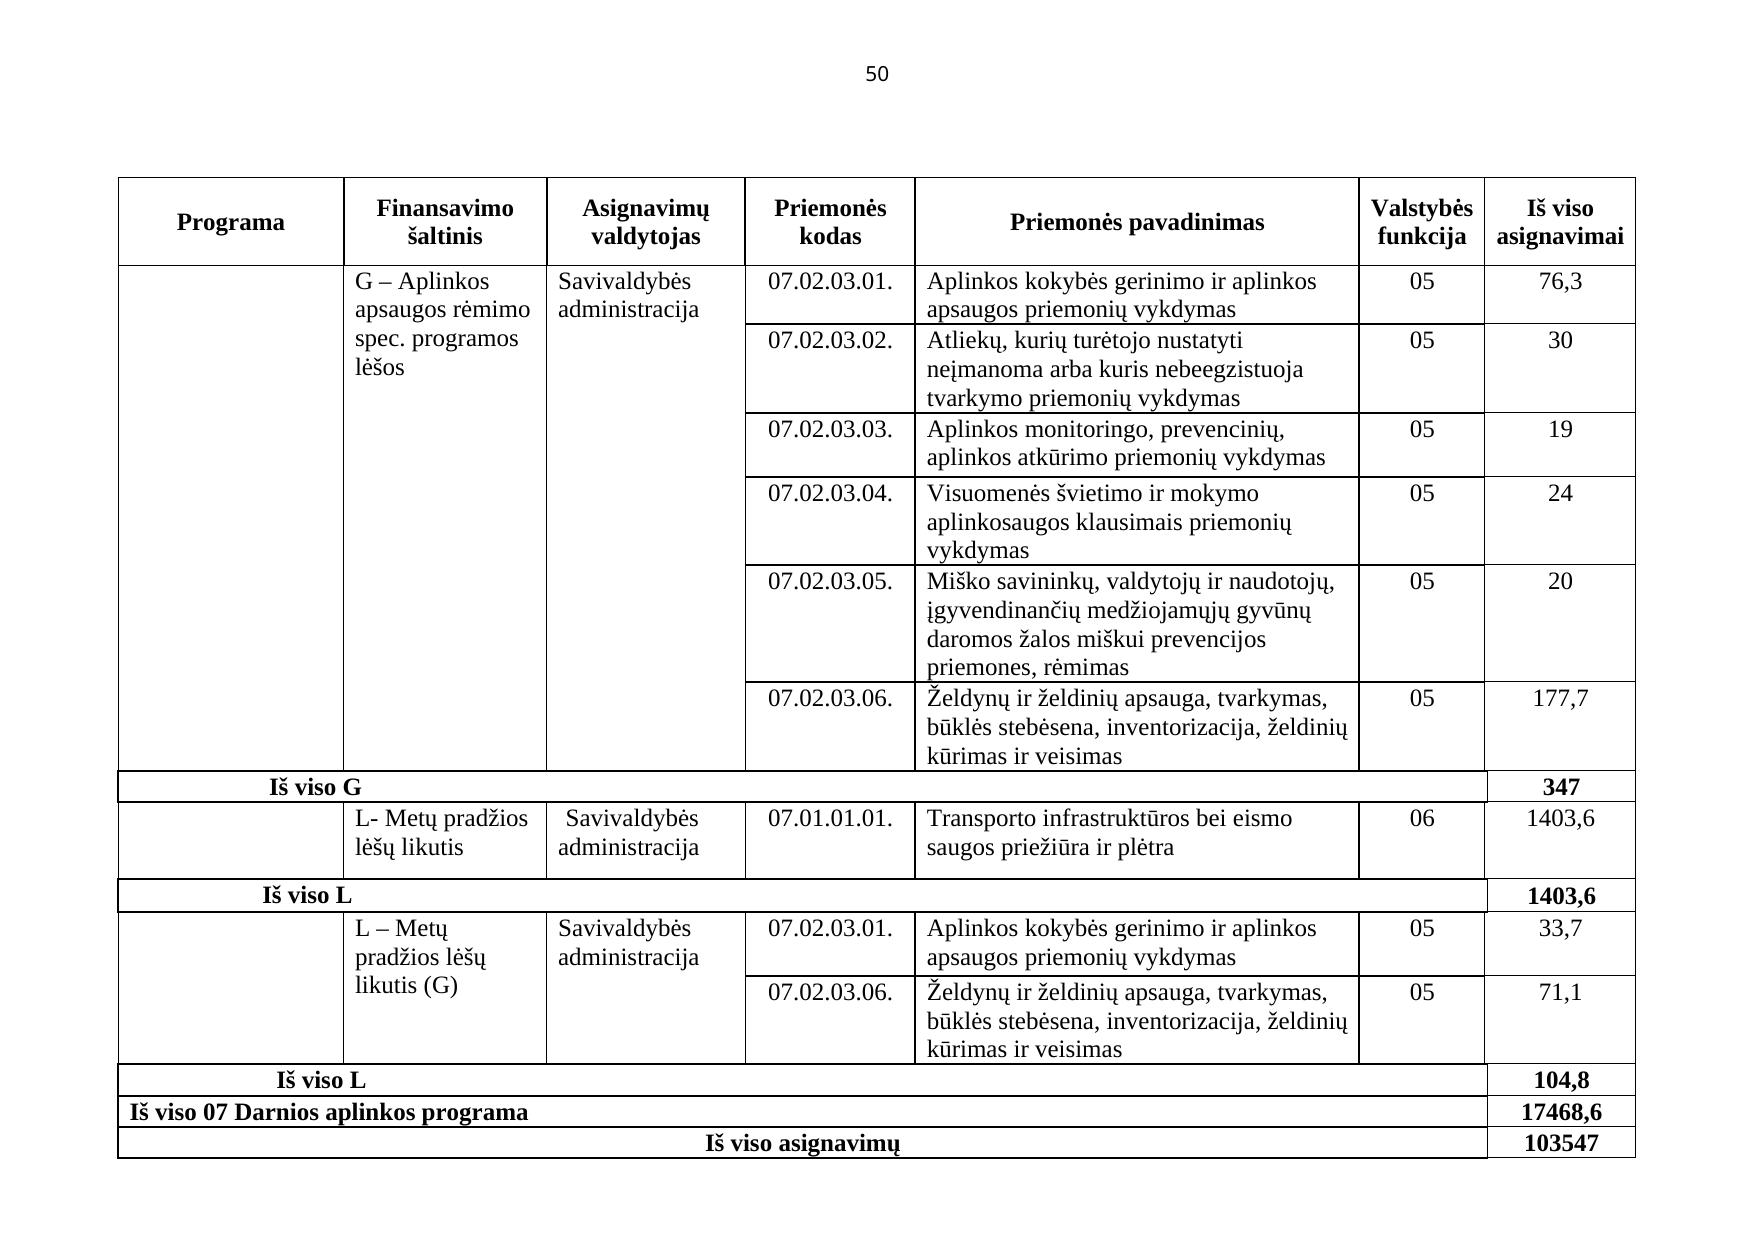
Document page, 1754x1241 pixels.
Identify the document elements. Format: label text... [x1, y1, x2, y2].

table_cell 24 [1485, 477, 1635, 564]
table_cell 19 [1485, 413, 1635, 476]
table_cell Želdynų ir želdinių apsauga, tvarkymas, būklės stebėsena, inventorizacija, želdinių kūrimas ir veisimas [916, 977, 1358, 1063]
table_cell 347 [1488, 771, 1635, 801]
table_cell 05 [1360, 478, 1484, 564]
table_cell 05 [1360, 566, 1484, 681]
table_cell 33,7 [1485, 912, 1635, 975]
table_cell 177,7 [1485, 682, 1635, 769]
table_cell 07.02.03.06. [746, 977, 914, 1063]
table_cell Iš viso L [119, 880, 1487, 911]
table_cell Iš viso asignavimų [119, 1128, 1487, 1157]
table_cell 07.01.01.01. [746, 803, 914, 878]
table_cell 05 [1360, 977, 1484, 1063]
table_cell Savivaldybės administracija [547, 266, 745, 769]
table_cell 05 [1360, 913, 1484, 975]
table_cell 07.02.03.04. [746, 478, 914, 564]
table_cell 07.02.03.06. [746, 683, 914, 769]
table_cell Iš viso 07 Darnios aplinkos programa [119, 1097, 1487, 1126]
table_header Valstybės funkcija [1360, 178, 1484, 265]
table_cell 05 [1360, 325, 1484, 412]
table_cell 71,1 [1485, 976, 1635, 1063]
table_cell 17468,6 [1488, 1096, 1635, 1126]
table_cell 07.02.03.02. [746, 325, 914, 412]
table_cell Savivaldybės administracija [547, 913, 745, 1063]
table_header Programa [119, 178, 343, 265]
table_cell 103547 [1488, 1127, 1635, 1157]
table_cell [119, 803, 343, 878]
table_cell Aplinkos monitoringo, prevencinių, aplinkos atkūrimo priemonių vykdymas [916, 414, 1358, 476]
table_cell Savivaldybės administracija [547, 803, 745, 878]
table_cell 05 [1360, 266, 1484, 323]
table_cell Iš viso G [119, 772, 1487, 801]
table_cell Miško savininkų, valdytojų ir naudotojų, įgyvendinančių medžiojamųjų gyvūnų daromos žalos miškui prevencijos priemones, rėmimas [916, 566, 1358, 681]
table_cell 07.02.03.01. [746, 266, 914, 323]
table_cell Transporto infrastruktūros bei eismo saugos priežiūra ir plėtra [916, 803, 1358, 878]
table_cell 20 [1485, 565, 1635, 681]
table_cell 76,3 [1485, 266, 1635, 323]
table_cell L- Metų pradžios lėšų likutis [344, 803, 546, 878]
table_cell Visuomenės švietimo ir mokymo aplinkosaugos klausimais priemonių vykdymas [916, 478, 1358, 564]
table_cell Želdynų ir želdinių apsauga, tvarkymas, būklės stebėsena, inventorizacija, želdinių kūrimas ir veisimas [916, 683, 1358, 769]
table_cell [119, 913, 343, 1063]
table_cell Atliekų, kurių turėtojo nustatyti neįmanoma arba kuris nebeegzistuoja tvarkymo priemonių vykdymas [916, 325, 1358, 412]
table_cell 30 [1485, 324, 1635, 412]
table_cell 07.02.03.03. [746, 414, 914, 476]
table_cell Iš viso L [119, 1065, 1487, 1094]
table_cell 1403,6 [1488, 879, 1635, 911]
table_header Iš viso asignavimai [1485, 178, 1635, 265]
table_cell 06 [1360, 803, 1484, 878]
table_header Finansavimo šaltinis [345, 178, 546, 265]
table_cell 104,8 [1488, 1064, 1635, 1094]
table_cell G – Aplinkos apsaugos rėmimo spec. programos lėšos [344, 266, 546, 769]
table_header Asignavimų valdytojas [548, 178, 744, 265]
table_cell 1403,6 [1485, 802, 1635, 878]
table_header Priemonės kodas [746, 178, 914, 265]
table_cell 07.02.03.05. [746, 566, 914, 681]
table_cell Aplinkos kokybės gerinimo ir aplinkos apsaugos priemonių vykdymas [916, 266, 1358, 323]
table_cell 05 [1360, 414, 1484, 476]
table_cell Aplinkos kokybės gerinimo ir aplinkos apsaugos priemonių vykdymas [916, 913, 1358, 975]
table_cell 07.02.03.01. [746, 913, 914, 975]
table_cell L – Metų pradžios lėšų likutis (G) [344, 913, 546, 1063]
table_cell 05 [1360, 683, 1484, 769]
table_cell [119, 266, 343, 769]
table_header Priemonės pavadinimas [916, 178, 1358, 265]
